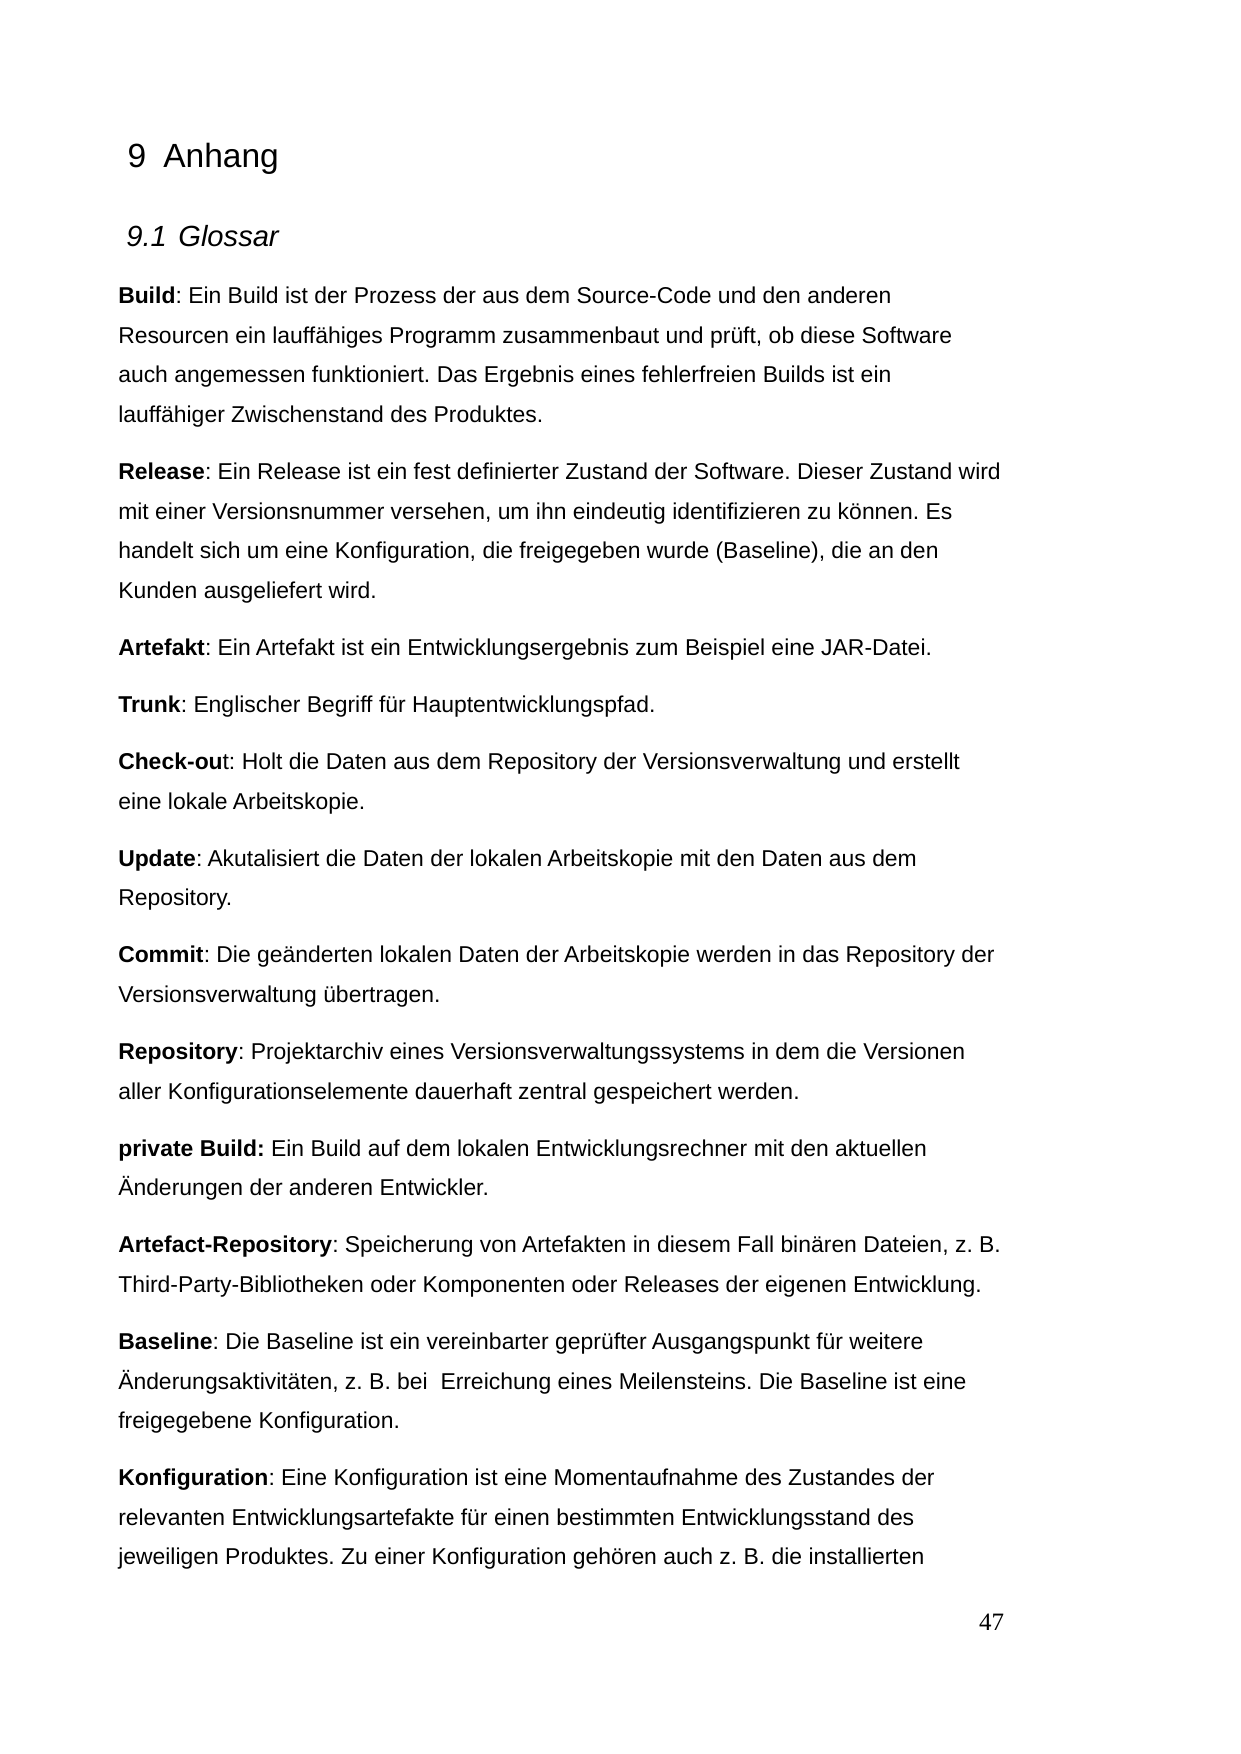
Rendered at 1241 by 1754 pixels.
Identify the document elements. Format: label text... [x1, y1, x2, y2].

text Commit: Die geänderten lokalen Daten der Arbeitskopie werden in das Repository der Versionsverwaltung übertragen. [118, 941, 1004, 1007]
text Trunk: Englischer Begriff für Hauptentwicklungspfad. [118, 691, 1004, 717]
text Update: Akutalisiert die Daten der lokalen Arbeitskopie mit den Daten aus dem Repository. [118, 845, 1004, 911]
text Konfiguration: Eine Konfiguration ist eine Momentaufnahme des Zustandes der relevanten Entwicklungsartefakte für einen bestimmten Entwicklungsstand des jeweiligen Produktes. Zu einer Konfiguration gehören auch z. B. die installierten [118, 1464, 1004, 1569]
text Baseline: Die Baseline ist ein vereinbarter geprüfter Ausgangspunkt für weitere Änderungsaktivitäten, z. B. bei Erreichung eines Meilensteins. Die Baseline ist eine freigegebene Konfiguration. [118, 1328, 1004, 1433]
text Release: Ein Release ist ein fest definierter Zustand der Software. Dieser Zustand wird mit einer Versionsnummer versehen, um ihn eindeutig identifizieren zu können. Es handelt sich um eine Konfiguration, die freigegeben wurde (Baseline), die an den Kunden ausgeliefert wird. [118, 458, 1004, 603]
subtitle Anhang [118, 136, 1004, 174]
text Repository: Projektarchiv eines Versionsverwaltungssystems in dem die Versionen aller Konfigurationselemente dauerhaft zentral gespeichert werden. [118, 1038, 1004, 1104]
text Artefakt: Ein Artefakt ist ein Entwicklungsergebnis zum Beispiel eine JAR-Datei. [118, 634, 1004, 660]
text Build: Ein Build ist der Prozess der aus dem Source-Code und den anderen Resourcen ein lauffähiges Programm zusammenbaut und prüft, ob diese Software auch angemessen funktioniert. Das Ergebnis eines fehlerfreien Builds ist ein lauffähiger Zwischenstand des Produktes. [118, 282, 1004, 427]
text Artefact-Repository: Speicherung von Artefakten in diesem Fall binären Dateien, z. B. Third-Party-Bibliotheken oder Komponenten oder Releases der eigenen Entwicklung. [118, 1231, 1004, 1297]
subtitle Glossar [118, 219, 1004, 252]
text private Build: Ein Build auf dem lokalen Entwicklungsrechner mit den aktuellen Änderungen der anderen Entwickler. [118, 1135, 1004, 1201]
text Check-out: Holt die Daten aus dem Repository der Versionsverwaltung und erstellt eine lokale Arbeitskopie. [118, 748, 1004, 814]
